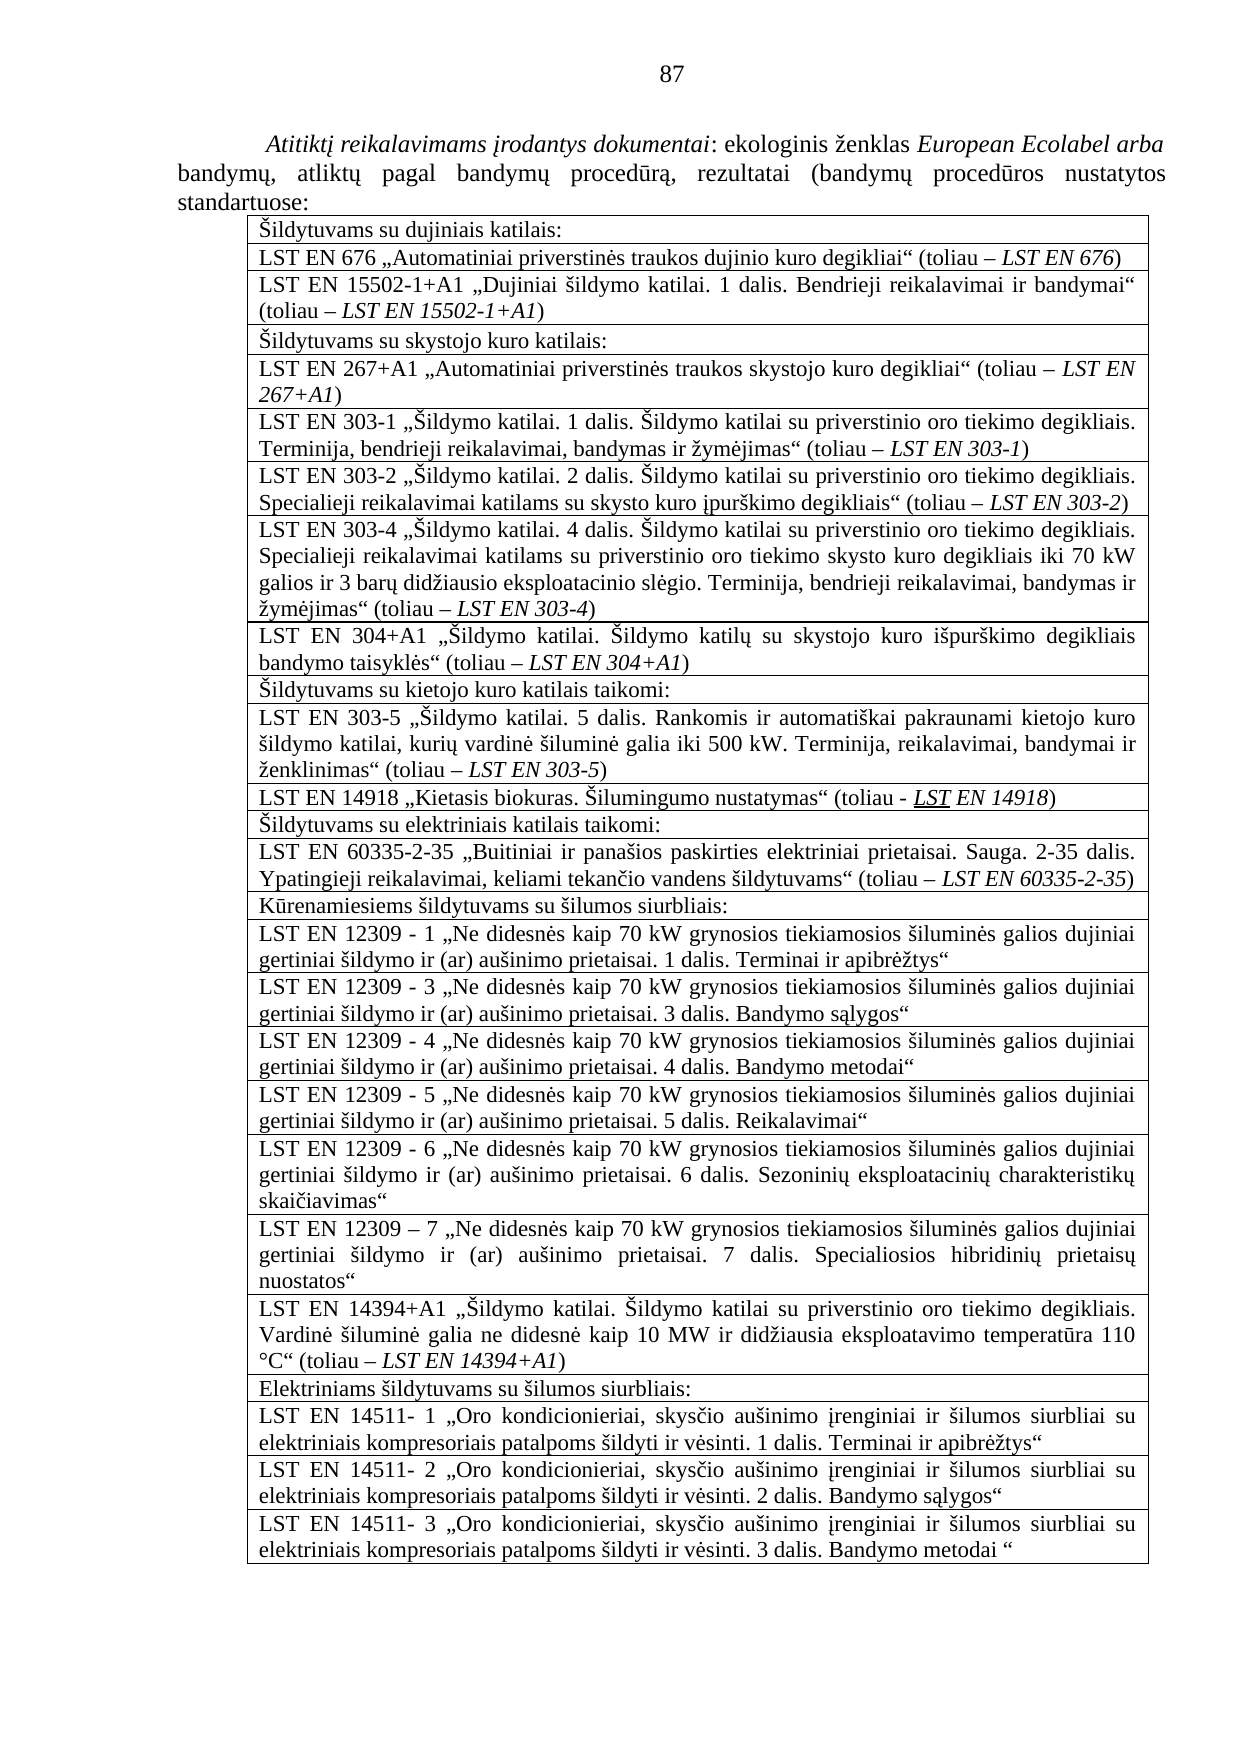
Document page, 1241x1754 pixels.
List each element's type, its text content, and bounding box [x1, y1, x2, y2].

table_cell LST EN 303-1 „Šildymo katilai. 1 dalis. Šildymo katilai su priverstinio oro tiekimo degikliais. Terminija, bendrieji reikalavimai, bandymas ir žymėjimas“ (toliau – LST EN 303-1) [248, 409, 1148, 461]
table_cell LST EN 267+A1 „Automatiniai priverstinės traukos skystojo kuro degikliai“ (toliau – LST EN 267+A1) [248, 355, 1148, 407]
table_cell LST EN 14918 „Kietasis biokuras. Šilumingumo nustatymas“ (toliau - LST EN 14918) [248, 784, 1148, 810]
table_cell LST EN 12309 – 7 „Ne didesnės kaip 70 kW grynosios tiekiamosios šiluminės galios dujiniai gertiniai šildymo ir (ar) aušinimo prietaisai. 7 dalis. Specialiosios hibridinių prietaisų nuostatos“ [248, 1215, 1148, 1294]
table_cell LST EN 12309 - 4 „Ne didesnės kaip 70 kW grynosios tiekiamosios šiluminės galios dujiniai gertiniai šildymo ir (ar) aušinimo prietaisai. 4 dalis. Bandymo metodai“ [248, 1027, 1148, 1080]
table_cell Šildytuvams su elektriniais katilais taikomi: [248, 811, 1148, 837]
table_cell LST EN 304+A1 „Šildymo katilai. Šildymo katilų su skystojo kuro išpurškimo degikliais bandymo taisyklės“ (toliau – LST EN 304+A1) [248, 623, 1148, 675]
table_cell LST EN 14511- 2 „Oro kondicionieriai, skysčio aušinimo įrenginiai ir šilumos siurbliai su elektriniais kompresoriais patalpoms šildyti ir vėsinti. 2 dalis. Bandymo sąlygos“ [248, 1456, 1148, 1509]
table_cell LST EN 12309 - 1 „Ne didesnės kaip 70 kW grynosios tiekiamosios šiluminės galios dujiniai gertiniai šildymo ir (ar) aušinimo prietaisai. 1 dalis. Terminai ir apibrėžtys“ [248, 920, 1148, 972]
table_cell LST EN 12309 - 5 „Ne didesnės kaip 70 kW grynosios tiekiamosios šiluminės galios dujiniai gertiniai šildymo ir (ar) aušinimo prietaisai. 5 dalis. Reikalavimai“ [248, 1081, 1148, 1133]
table_cell LST EN 15502-1+A1 „Dujiniai šildymo katilai. 1 dalis. Bendrieji reikalavimai ir bandymai“ (toliau – LST EN 15502-1+A1) [248, 271, 1148, 324]
table_cell LST EN 14394+A1 „Šildymo katilai. Šildymo katilai su priverstinio oro tiekimo degikliais. Vardinė šiluminė galia ne didesnė kaip 10 MW ir didžiausia eksploatavimo temperatūra 110 °C“ (toliau – LST EN 14394+A1) [248, 1295, 1148, 1374]
table_header Šildytuvams su dujiniais katilais: [248, 216, 1148, 243]
table_cell LST EN 14511- 3 „Oro kondicionieriai, skysčio aušinimo įrenginiai ir šilumos siurbliai su elektriniais kompresoriais patalpoms šildyti ir vėsinti. 3 dalis. Bandymo metodai “ [248, 1510, 1148, 1562]
table_cell LST EN 676 „Automatiniai priverstinės traukos dujinio kuro degikliai“ (toliau – LST EN 676) [248, 244, 1148, 270]
table_cell Šildytuvams su kietojo kuro katilais taikomi: [248, 676, 1148, 702]
table_cell LST EN 60335-2-35 „Buitiniai ir panašios paskirties elektriniai prietaisai. Sauga. 2-35 dalis. Ypatingieji reikalavimai, keliami tekančio vandens šildytuvams“ (toliau – LST EN 60335-2-35) [248, 839, 1148, 891]
text Atitiktį reikalavimams įrodantys dokumentai: ekologinis ženklas European Ecolabel arba bandymų, atliktų pagal bandymų procedūrą, rezultatai (bandymų procedūros nustatytos standartuose: [177, 129, 1166, 215]
table_cell LST EN 12309 - 3 „Ne didesnės kaip 70 kW grynosios tiekiamosios šiluminės galios dujiniai gertiniai šildymo ir (ar) aušinimo prietaisai. 3 dalis. Bandymo sąlygos“ [248, 973, 1148, 1026]
table_cell LST EN 303-2 „Šildymo katilai. 2 dalis. Šildymo katilai su priverstinio oro tiekimo degikliais. Specialieji reikalavimai katilams su skysto kuro įpurškimo degikliais“ (toliau – LST EN 303-2) [248, 462, 1148, 515]
table_cell LST EN 12309 - 6 „Ne didesnės kaip 70 kW grynosios tiekiamosios šiluminės galios dujiniai gertiniai šildymo ir (ar) aušinimo prietaisai. 6 dalis. Sezoninių eksploatacinių charakteristikų skaičiavimas“ [248, 1135, 1148, 1214]
table_cell Elektriniams šildytuvams su šilumos siurbliais: [248, 1375, 1148, 1401]
table_cell LST EN 303-4 „Šildymo katilai. 4 dalis. Šildymo katilai su priverstinio oro tiekimo degikliais. Specialieji reikalavimai katilams su priverstinio oro tiekimo skysto kuro degikliais iki 70 kW galios ir 3 barų didžiausio eksploatacinio slėgio. Terminija, bendrieji reikalavimai, bandymas ir žymėjimas“ (toliau – LST EN 303-4) [248, 516, 1148, 621]
table_cell LST EN 303-5 „Šildymo katilai. 5 dalis. Rankomis ir automatiškai pakraunami kietojo kuro šildymo katilai, kurių vardinė šiluminė galia iki 500 kW. Terminija, reikalavimai, bandymai ir ženklinimas“ (toliau – LST EN 303-5) [248, 704, 1148, 783]
table_cell Šildytuvams su skystojo kuro katilais: [248, 325, 1148, 354]
table_cell Kūrenamiesiems šildytuvams su šilumos siurbliais: [248, 892, 1148, 918]
table_cell LST EN 14511- 1 „Oro kondicionieriai, skysčio aušinimo įrenginiai ir šilumos siurbliai su elektriniais kompresoriais patalpoms šildyti ir vėsinti. 1 dalis. Terminai ir apibrėžtys“ [248, 1402, 1148, 1455]
